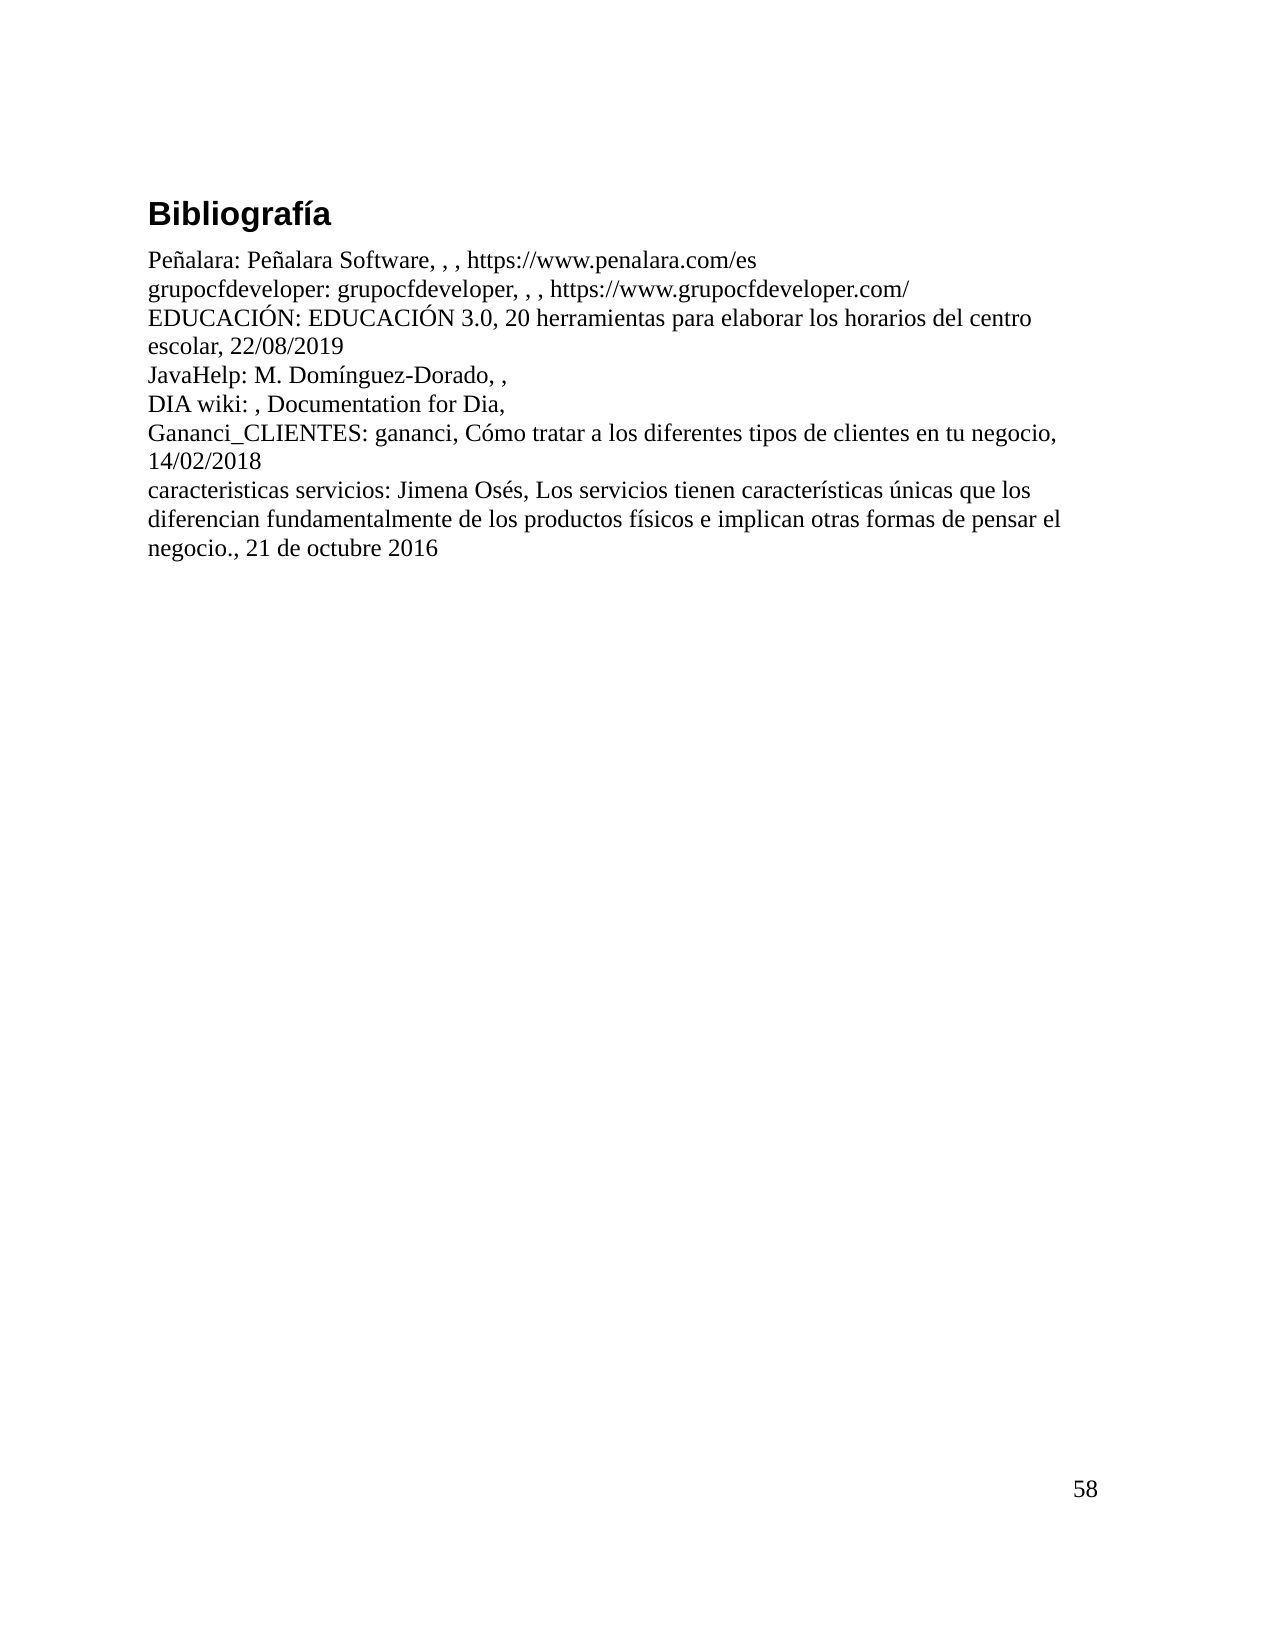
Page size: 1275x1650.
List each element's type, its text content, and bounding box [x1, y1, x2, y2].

text DIA wiki: , Documentation for Dia, [148, 389, 1098, 418]
text Gananci_CLIENTES: gananci, Cómo tratar a los diferentes tipos de clientes en tu negocio, 14/02/2018 [148, 418, 1098, 475]
subtitle Bibliografía [148, 194, 1098, 233]
text grupocfdeveloper: grupocfdeveloper, , , https://www.grupocfdeveloper.com/ [148, 274, 1098, 303]
text caracteristicas servicios: Jimena Osés, Los servicios tienen características únicas que los diferencian fundamentalmente de los productos físicos e implican otras formas de pensar el negocio., 21 de octubre 2016 [148, 475, 1098, 561]
text EDUCACIÓN: EDUCACIÓN 3.0, 20 herramientas para elaborar los horarios del centro escolar, 22/08/2019 [148, 303, 1098, 360]
text Peñalara: Peñalara Software, , , https://www.penalara.com/es [148, 245, 1098, 274]
text JavaHelp: M. Domínguez-Dorado, , [148, 360, 1098, 389]
